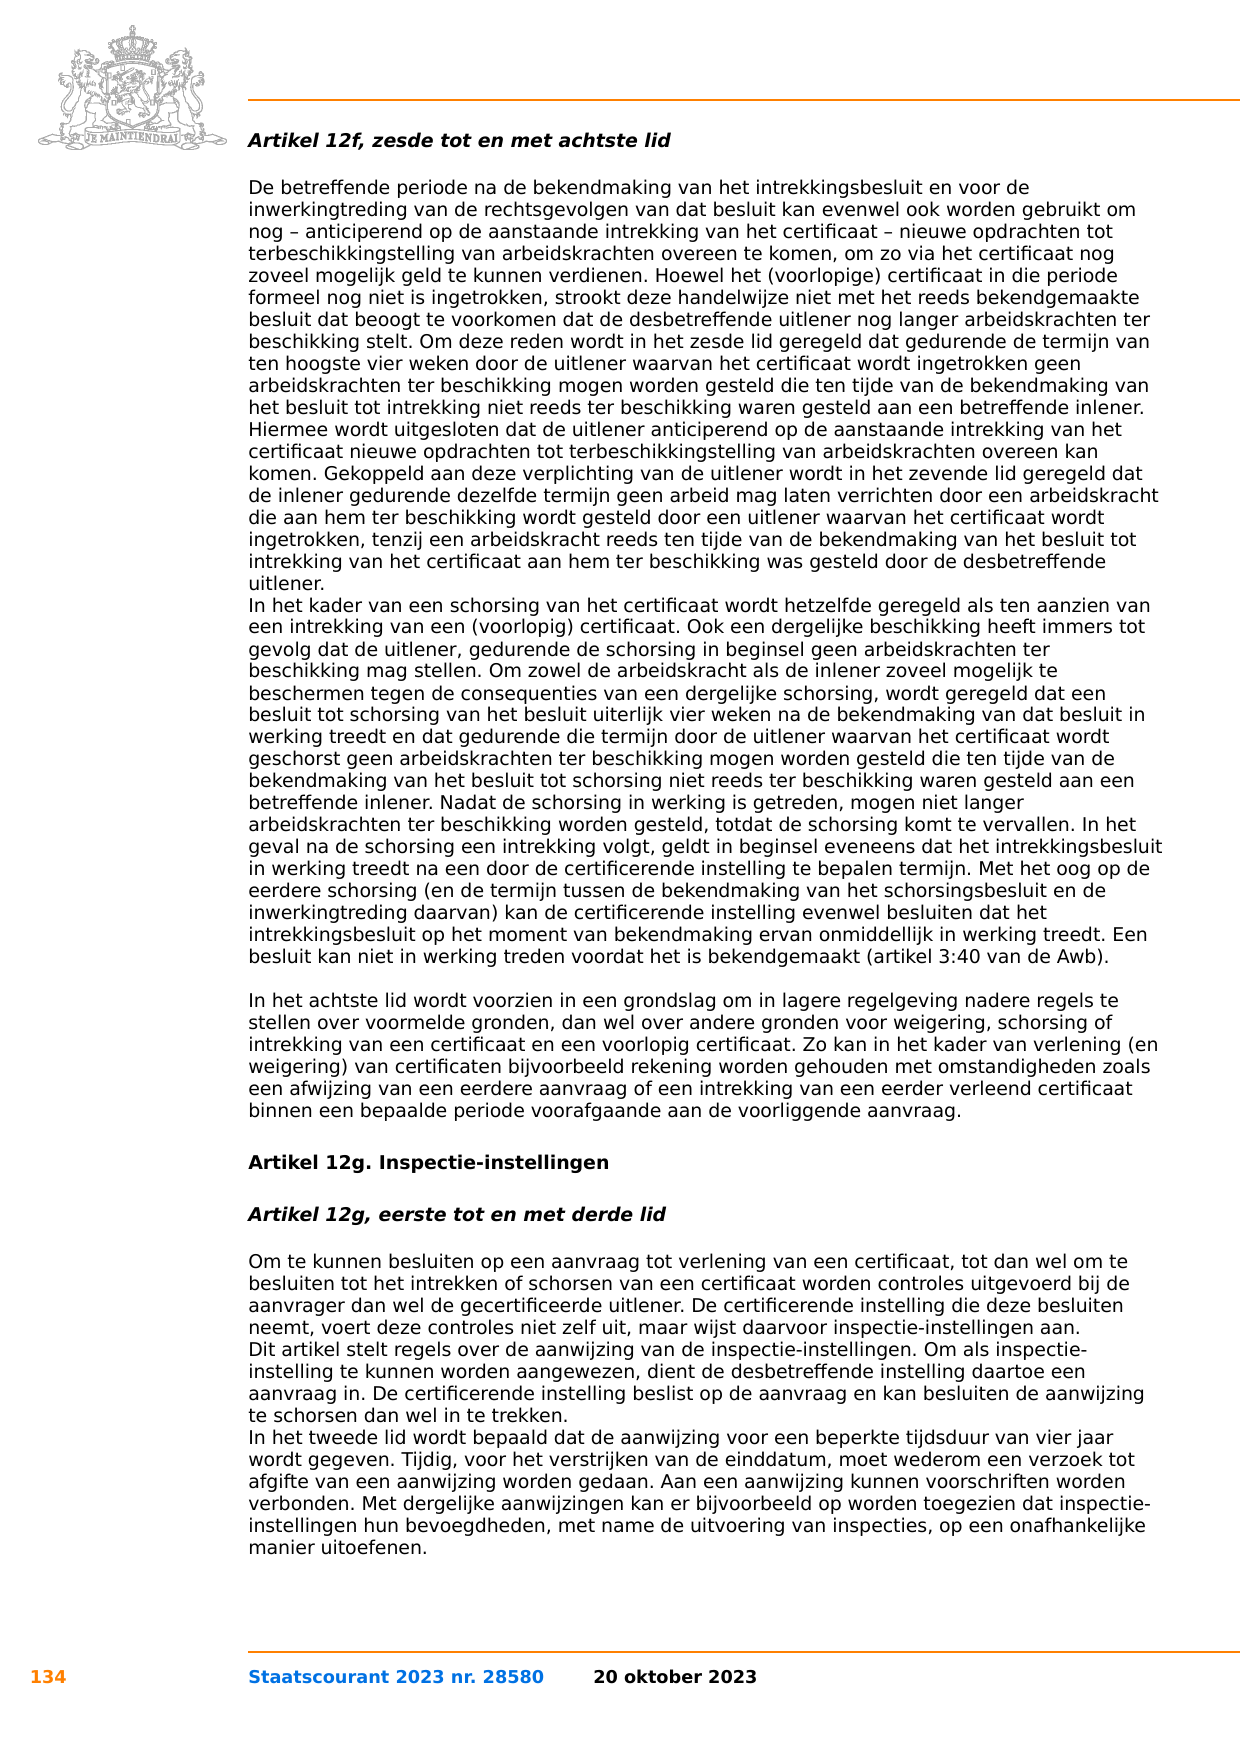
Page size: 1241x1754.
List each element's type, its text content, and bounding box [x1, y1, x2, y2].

subtitle Artikel 12g, eerste tot en met derde lid [248, 1204, 1163, 1226]
text In het kader van een schorsing van het certificaat wordt hetzelfde geregeld als ten aanzien van een intrekking van een (voorlopig) certificaat. Ook een dergelijke beschikking heeft immers tot gevolg dat de uitlener, gedurende de schorsing in beginsel geen arbeidskrachten ter beschikking mag stellen. Om zowel de arbeidskracht als de inlener zoveel mogelijk te beschermen tegen de consequenties van een dergelijke schorsing, wordt geregeld dat een besluit tot schorsing van het besluit uiterlijk vier weken na de bekendmaking van dat besluit in werking treedt en dat gedurende die termijn door de uitlener waarvan het certificaat wordt geschorst geen arbeidskrachten ter beschikking mogen worden gesteld die ten tijde van de bekendmaking van het besluit tot schorsing niet reeds ter beschikking waren gesteld aan een betreffende inlener. Nadat de schorsing in werking is getreden, mogen niet langer arbeidskrachten ter beschikking worden gesteld, totdat de schorsing komt te vervallen. In het geval na de schorsing een intrekking volgt, geldt in beginsel eveneens dat het intrekkingsbesluit in werking treedt na een door de certificerende instelling te bepalen termijn. Met het oog op de eerdere schorsing (en de termijn tussen de bekendmaking van het schorsingsbesluit en de inwerkingtreding daarvan) kan de certificerende instelling evenwel besluiten dat het intrekkingsbesluit op het moment van bekendmaking ervan onmiddellijk in werking treedt. Een besluit kan niet in werking treden voordat het is bekendgemaakt (artikel 3:40 van de Awb). [248, 594, 1163, 968]
text De betreffende periode na de bekendmaking van het intrekkingsbesluit en voor de inwerkingtreding van de rechtsgevolgen van dat besluit kan evenwel ook worden gebruikt om nog – anticiperend op de aanstaande intrekking van het certificaat – nieuwe opdrachten tot terbeschikkingstelling van arbeidskrachten overeen te komen, om zo via het certificaat nog zoveel mogelijk geld te kunnen verdienen. Hoewel het (voorlopige) certificaat in die periode formeel nog niet is ingetrokken, strookt deze handelwijze niet met het reeds bekendgemaakte besluit dat beoogt te voorkomen dat de desbetreffende uitlener nog langer arbeidskrachten ter beschikking stelt. Om deze reden wordt in het zesde lid geregeld dat gedurende de termijn van ten hoogste vier weken door de uitlener waarvan het certificaat wordt ingetrokken geen arbeidskrachten ter beschikking mogen worden gesteld die ten tijde van de bekendmaking van het besluit tot intrekking niet reeds ter beschikking waren gesteld aan een betreffende inlener. Hiermee wordt uitgesloten dat de uitlener anticiperend op de aanstaande intrekking van het certificaat nieuwe opdrachten tot terbeschikkingstelling van arbeidskrachten overeen kan komen. Gekoppeld aan deze verplichting van de uitlener wordt in het zevende lid geregeld dat de inlener gedurende dezelfde termijn geen arbeid mag laten verrichten door een arbeidskracht die aan hem ter beschikking wordt gesteld door een uitlener waarvan het certificaat wordt ingetrokken, tenzij een arbeidskracht reeds ten tijde van de bekendmaking van het besluit tot intrekking van het certificaat aan hem ter beschikking was gesteld door de desbetreffende uitlener. [248, 177, 1163, 594]
picture [38, 25, 227, 150]
text In het achtste lid wordt voorzien in een grondslag om in lagere regelgeving nadere regels te stellen over voormelde gronden, dan wel over andere gronden voor weigering, schorsing of intrekking van een certificaat en een voorlopig certificaat. Zo kan in het kader van verlening (en weigering) van certificaten bijvoorbeeld rekening worden gehouden met omstandigheden zoals een afwijzing van een eerdere aanvraag of een intrekking van een eerder verleend certificaat binnen een bepaalde periode voorafgaande aan de voorliggende aanvraag. [248, 990, 1163, 1122]
subtitle Artikel 12f, zesde tot en met achtste lid [248, 130, 1163, 152]
text In het tweede lid wordt bepaald dat de aanwijzing voor een beperkte tijdsduur van vier jaar wordt gegeven. Tijdig, voor het verstrijken van de einddatum, moet wederom een verzoek tot afgifte van een aanwijzing worden gedaan. Aan een aanwijzing kunnen voorschriften worden verbonden. Met dergelijke aanwijzingen kan er bijvoorbeeld op worden toegezien dat inspectie-instellingen hun bevoegdheden, met name de uitvoering van inspecties, op een onafhankelijke manier uitoefenen. [248, 1427, 1163, 1558]
text Dit artikel stelt regels over de aanwijzing van de inspectie-instellingen. Om als inspectie-instelling te kunnen worden aangewezen, dient de desbetreffende instelling daartoe een aanvraag in. De certificerende instelling beslist op de aanvraag en kan besluiten de aanwijzing te schorsen dan wel in te trekken. [248, 1339, 1163, 1427]
subtitle Artikel 12g. Inspectie-instellingen [248, 1152, 1163, 1174]
text Om te kunnen besluiten op een aanvraag tot verlening van een certificaat, tot dan wel om te besluiten tot het intrekken of schorsen van een certificaat worden controles uitgevoerd bij de aanvrager dan wel de gecertificeerde uitlener. De certificerende instelling die deze besluiten neemt, voert deze controles niet zelf uit, maar wijst daarvoor inspectie-instellingen aan. [248, 1251, 1163, 1339]
